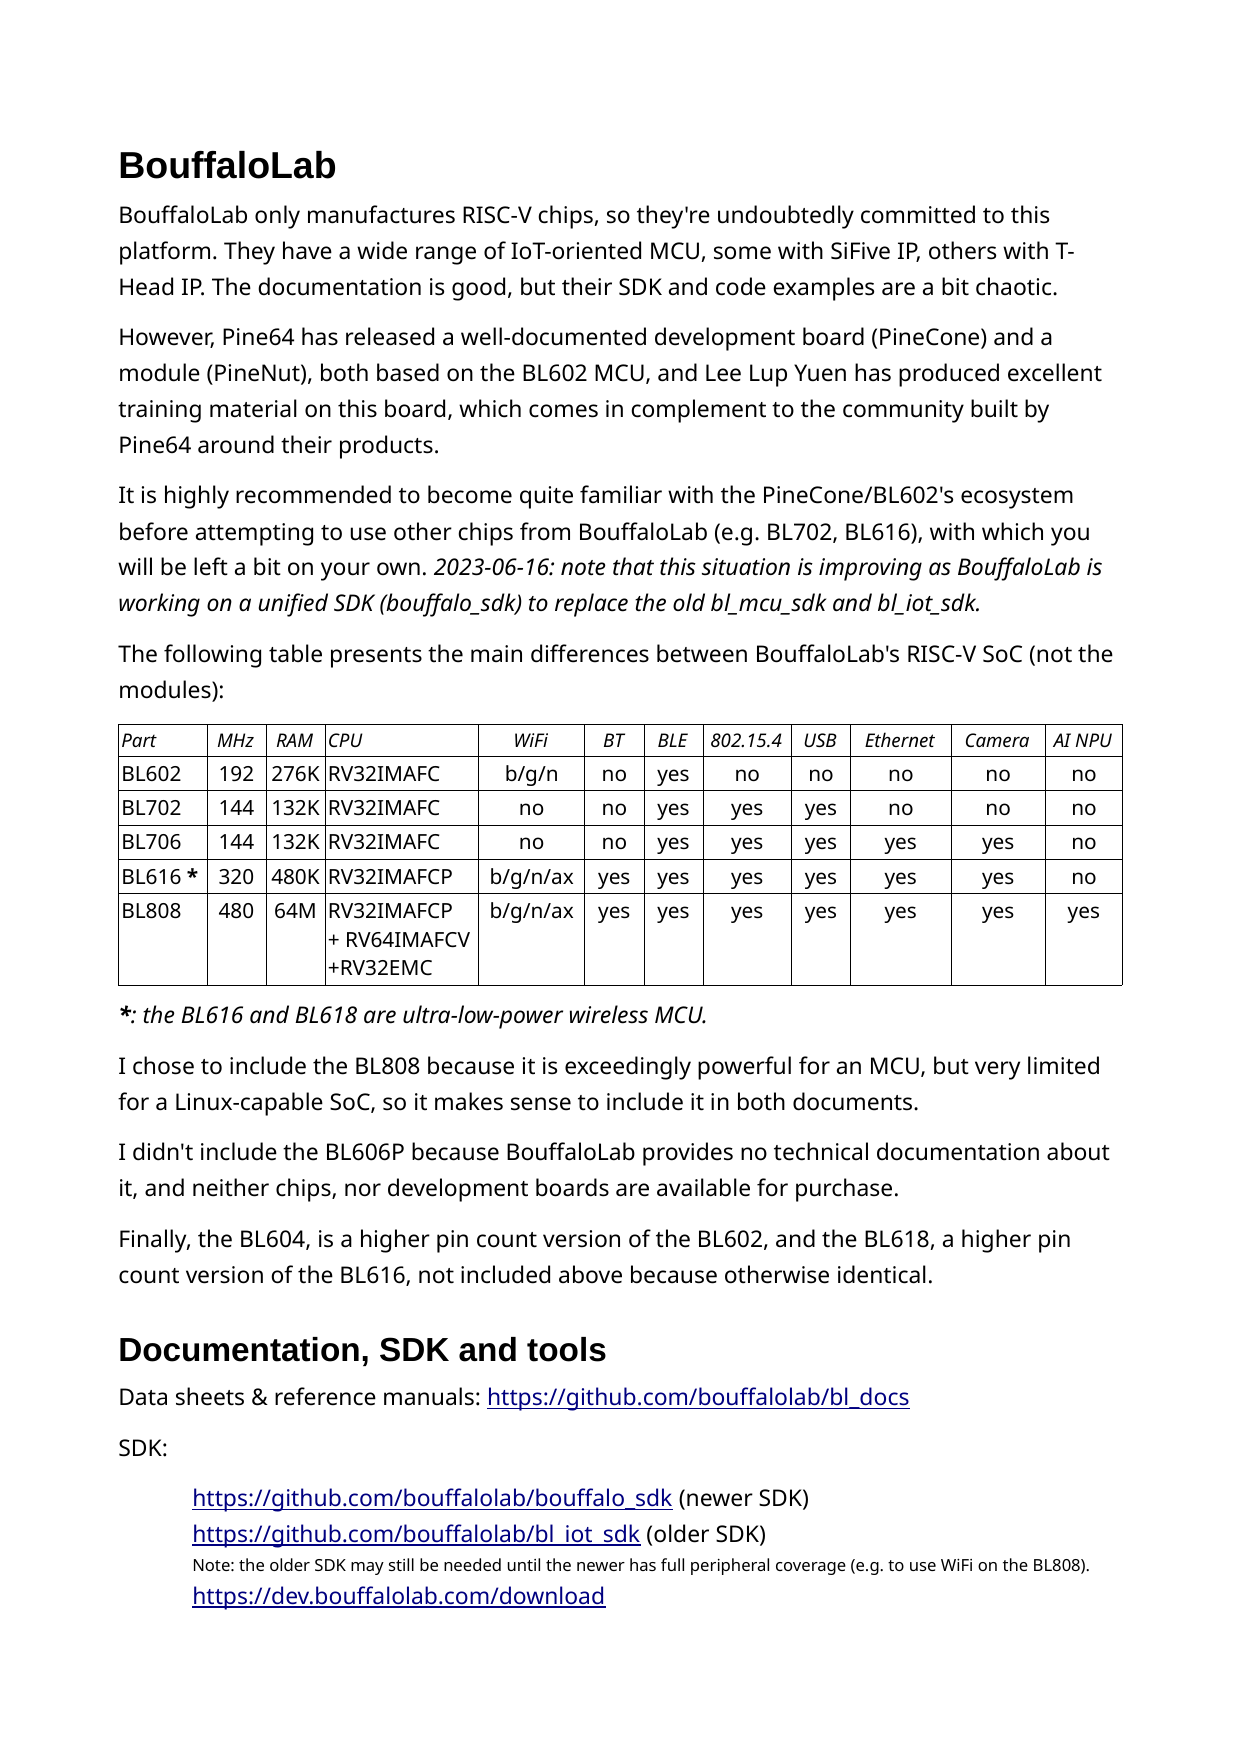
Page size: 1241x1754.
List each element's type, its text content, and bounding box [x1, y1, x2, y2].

table_cell yes [792, 791, 850, 824]
table_cell no [792, 757, 850, 790]
table_cell yes [645, 757, 703, 790]
table_cell BL616 * [119, 860, 207, 893]
table_cell yes [952, 826, 1045, 859]
text Data sheets & reference manuals: https://github.com/bouffalolab/bl_docs [118, 1381, 1122, 1412]
table_cell 132K [267, 826, 325, 859]
table_cell yes [645, 791, 703, 824]
table_cell yes [645, 826, 703, 859]
subtitle BouffaloLab [118, 143, 1122, 186]
table_cell 480 [208, 894, 266, 984]
table_cell no [952, 757, 1045, 790]
table_header RAM [267, 725, 325, 756]
text Finally, the BL604, is a higher pin count version of the BL602, and the BL618, a higher pin count version of the BL616, not included above because otherwise identical. [118, 1223, 1122, 1290]
table_header MHz [208, 725, 266, 756]
table_header BLE [645, 725, 703, 756]
table_header Ethernet [851, 725, 951, 756]
table_cell no [585, 826, 644, 859]
table_cell RV32IMAFCP [326, 860, 478, 893]
text https://github.com/bouffalolab/bl_iot_sdk (older SDK) [192, 1518, 1122, 1549]
table_cell 320 [208, 860, 266, 893]
text https://github.com/bouffalolab/bouffalo_sdk (newer SDK) [192, 1482, 1122, 1513]
text SDK: [118, 1432, 1122, 1463]
text The following table presents the main differences between BouffaloLab's RISC-V SoC (not the modules): [118, 638, 1122, 705]
table_cell yes [1046, 894, 1122, 984]
table_cell 480K [267, 860, 325, 893]
table_cell no [1046, 826, 1122, 859]
table_cell yes [792, 894, 850, 984]
table_header Camera [952, 725, 1045, 756]
table_cell yes [585, 860, 644, 893]
text *: the BL616 and BL618 are ultra-low-power wireless MCU. [118, 999, 1122, 1031]
table_cell yes [585, 894, 644, 984]
table_cell yes [952, 894, 1045, 984]
table_cell BL702 [119, 791, 207, 824]
table_cell yes [952, 860, 1045, 893]
table_cell yes [851, 860, 951, 893]
table_cell no [479, 826, 584, 859]
table_cell no [585, 757, 644, 790]
table_cell yes [704, 826, 791, 859]
table_cell 192 [208, 757, 266, 790]
table_header WiFi [479, 725, 584, 756]
table_cell RV32IMAFCP + RV64IMAFCV +RV32EMC [326, 894, 478, 984]
table_cell no [585, 791, 644, 824]
table_header 802.15.4 [704, 725, 791, 756]
table_cell no [704, 757, 791, 790]
table_cell yes [792, 860, 850, 893]
table_cell b/g/n [479, 757, 584, 790]
table_cell yes [851, 826, 951, 859]
table_cell 64M [267, 894, 325, 984]
table_header USB [792, 725, 850, 756]
table_cell no [1046, 860, 1122, 893]
text I didn't include the BL606P because BouffaloLab provides no technical documentation about it, and neither chips, nor development boards are available for purchase. [118, 1136, 1122, 1203]
table_cell yes [704, 894, 791, 984]
table_cell no [851, 791, 951, 824]
text I chose to include the BL808 because it is exceedingly powerful for an MCU, but very limited for a Linux-capable SoC, so it makes sense to include it in both documents. [118, 1050, 1122, 1117]
table_cell BL706 [119, 826, 207, 859]
table_cell RV32IMAFC [326, 757, 478, 790]
table_header AI NPU [1046, 725, 1122, 756]
table_cell yes [704, 791, 791, 824]
text It is highly recommended to become quite familiar with the PineCone/BL602's ecosystem before attempting to use other chips from BouffaloLab (e.g. BL702, BL616), with which you will be left a bit on your own. 2023-06-16: note that this situation is improving as BouffaloLab is working on a unified SDK (bouffalo_sdk) to replace the old bl_mcu_sdk and bl_iot_sdk. [118, 479, 1122, 618]
table_cell 132K [267, 791, 325, 824]
table_cell no [1046, 791, 1122, 824]
table_cell RV32IMAFC [326, 791, 478, 824]
table_cell BL602 [119, 757, 207, 790]
table_cell yes [792, 826, 850, 859]
table_cell yes [645, 894, 703, 984]
text However, Pine64 has released a well-documented development board (PineCone) and a module (PineNut), both based on the BL602 MCU, and Lee Lup Yuen has produced excellent training material on this board, which comes in complement to the community built by Pine64 around their products. [118, 321, 1122, 460]
subtitle Documentation, SDK and tools [118, 1330, 1122, 1368]
table_cell 144 [208, 826, 266, 859]
table_cell RV32IMAFC [326, 826, 478, 859]
table_cell no [479, 791, 584, 824]
table_header BT [585, 725, 644, 756]
table_header Part [119, 725, 207, 756]
table_cell BL808 [119, 894, 207, 984]
table_cell no [952, 791, 1045, 824]
text BouffaloLab only manufactures RISC-V chips, so they're undoubtedly committed to this platform. They have a wide range of IoT-oriented MCU, some with SiFive IP, others with T-Head IP. The documentation is good, but their SDK and code examples are a bit chaotic. [118, 199, 1122, 302]
table_cell yes [704, 860, 791, 893]
table_cell b/g/n/ax [479, 860, 584, 893]
text https://dev.bouffalolab.com/download [192, 1580, 1122, 1611]
table_cell no [851, 757, 951, 790]
table_header CPU [326, 725, 478, 756]
table_cell no [1046, 757, 1122, 790]
table_cell 276K [267, 757, 325, 790]
table_cell 144 [208, 791, 266, 824]
text Note: the older SDK may still be needed until the newer has full peripheral coverage (e.g. to use WiFi on the BL808). [192, 1554, 1122, 1577]
table_cell yes [645, 860, 703, 893]
table_cell b/g/n/ax [479, 894, 584, 984]
table_cell yes [851, 894, 951, 984]
